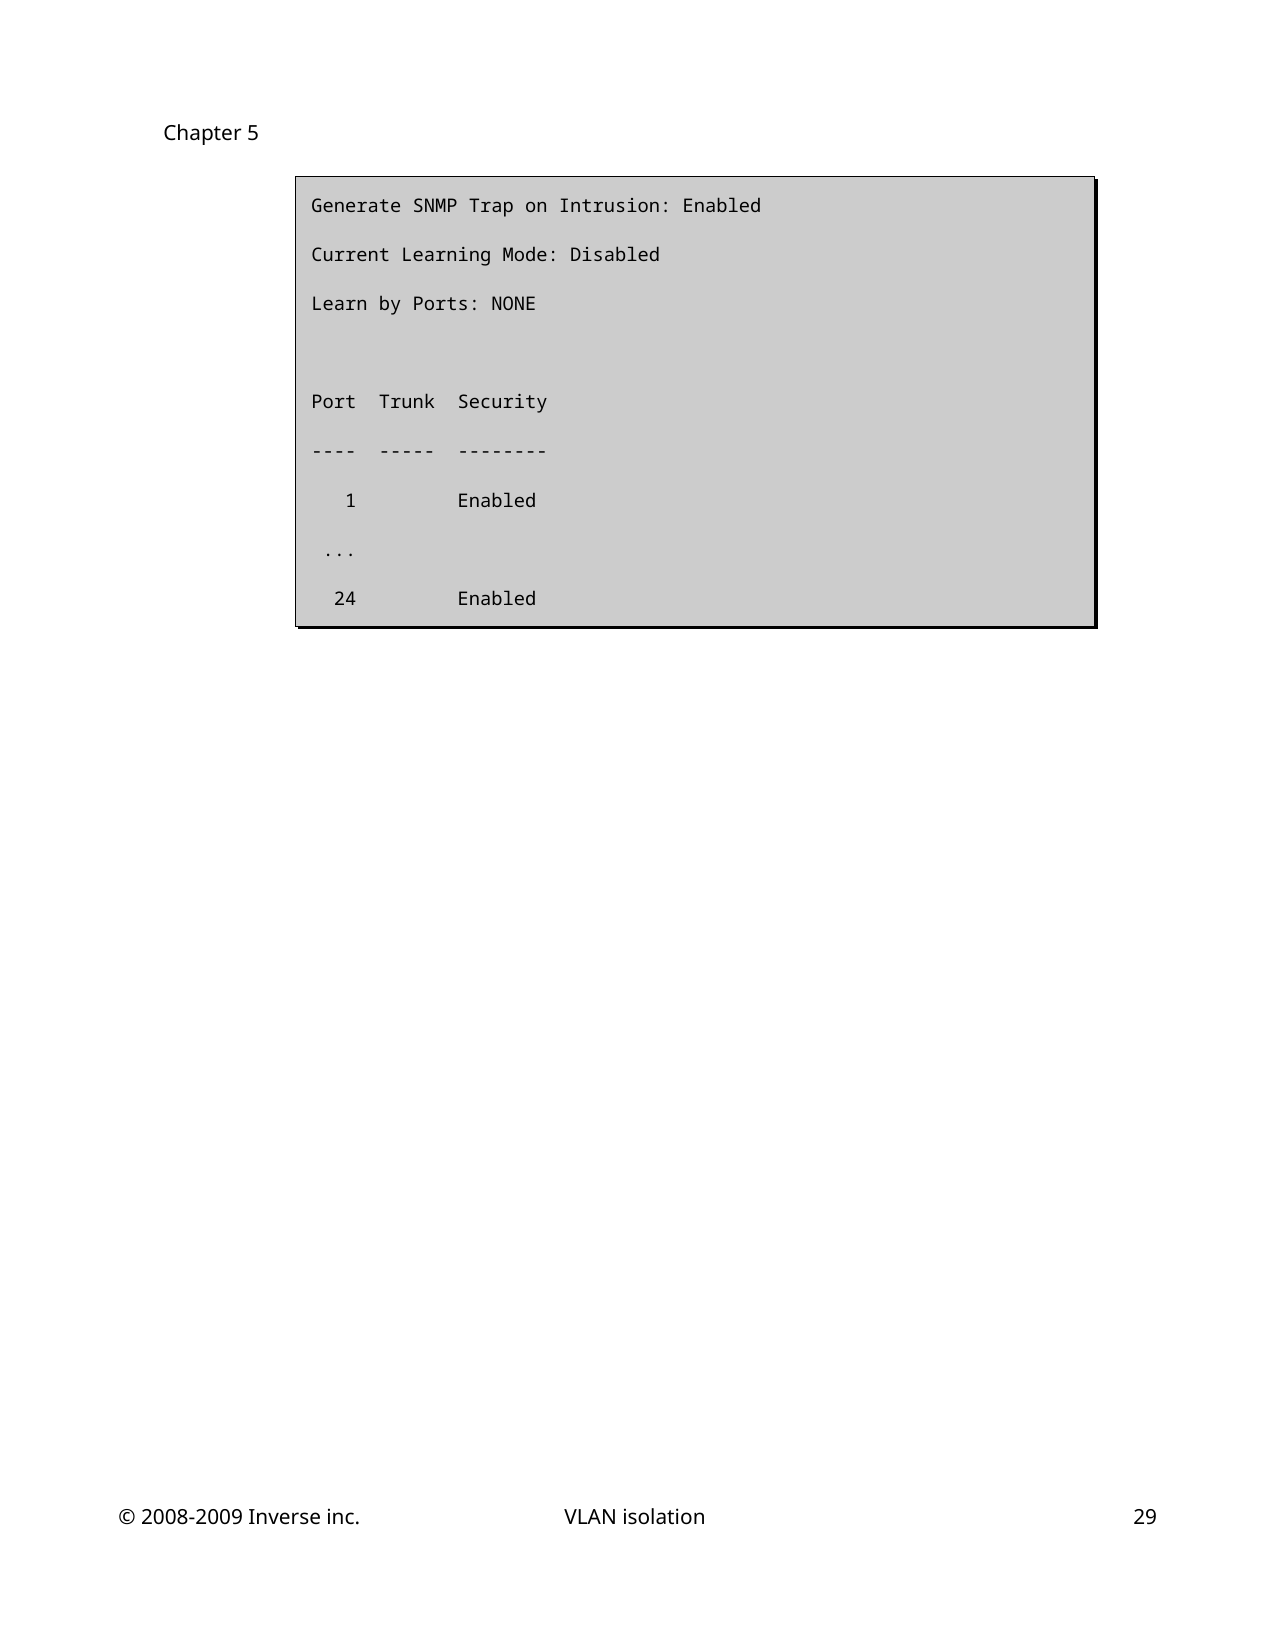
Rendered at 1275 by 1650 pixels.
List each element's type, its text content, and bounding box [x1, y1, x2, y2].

text ---- ----- -------- [296, 422, 1094, 463]
text Learn by Ports: NONE [296, 274, 1094, 316]
text Current Learning Mode: Disabled [296, 225, 1094, 267]
text 1 Enabled [296, 471, 1094, 512]
text ... [296, 520, 1094, 562]
text Generate SNMP Trap on Intrusion: Enabled [296, 177, 1094, 217]
text Port Trunk Security [296, 373, 1094, 414]
text 24 Enabled [296, 569, 1094, 626]
